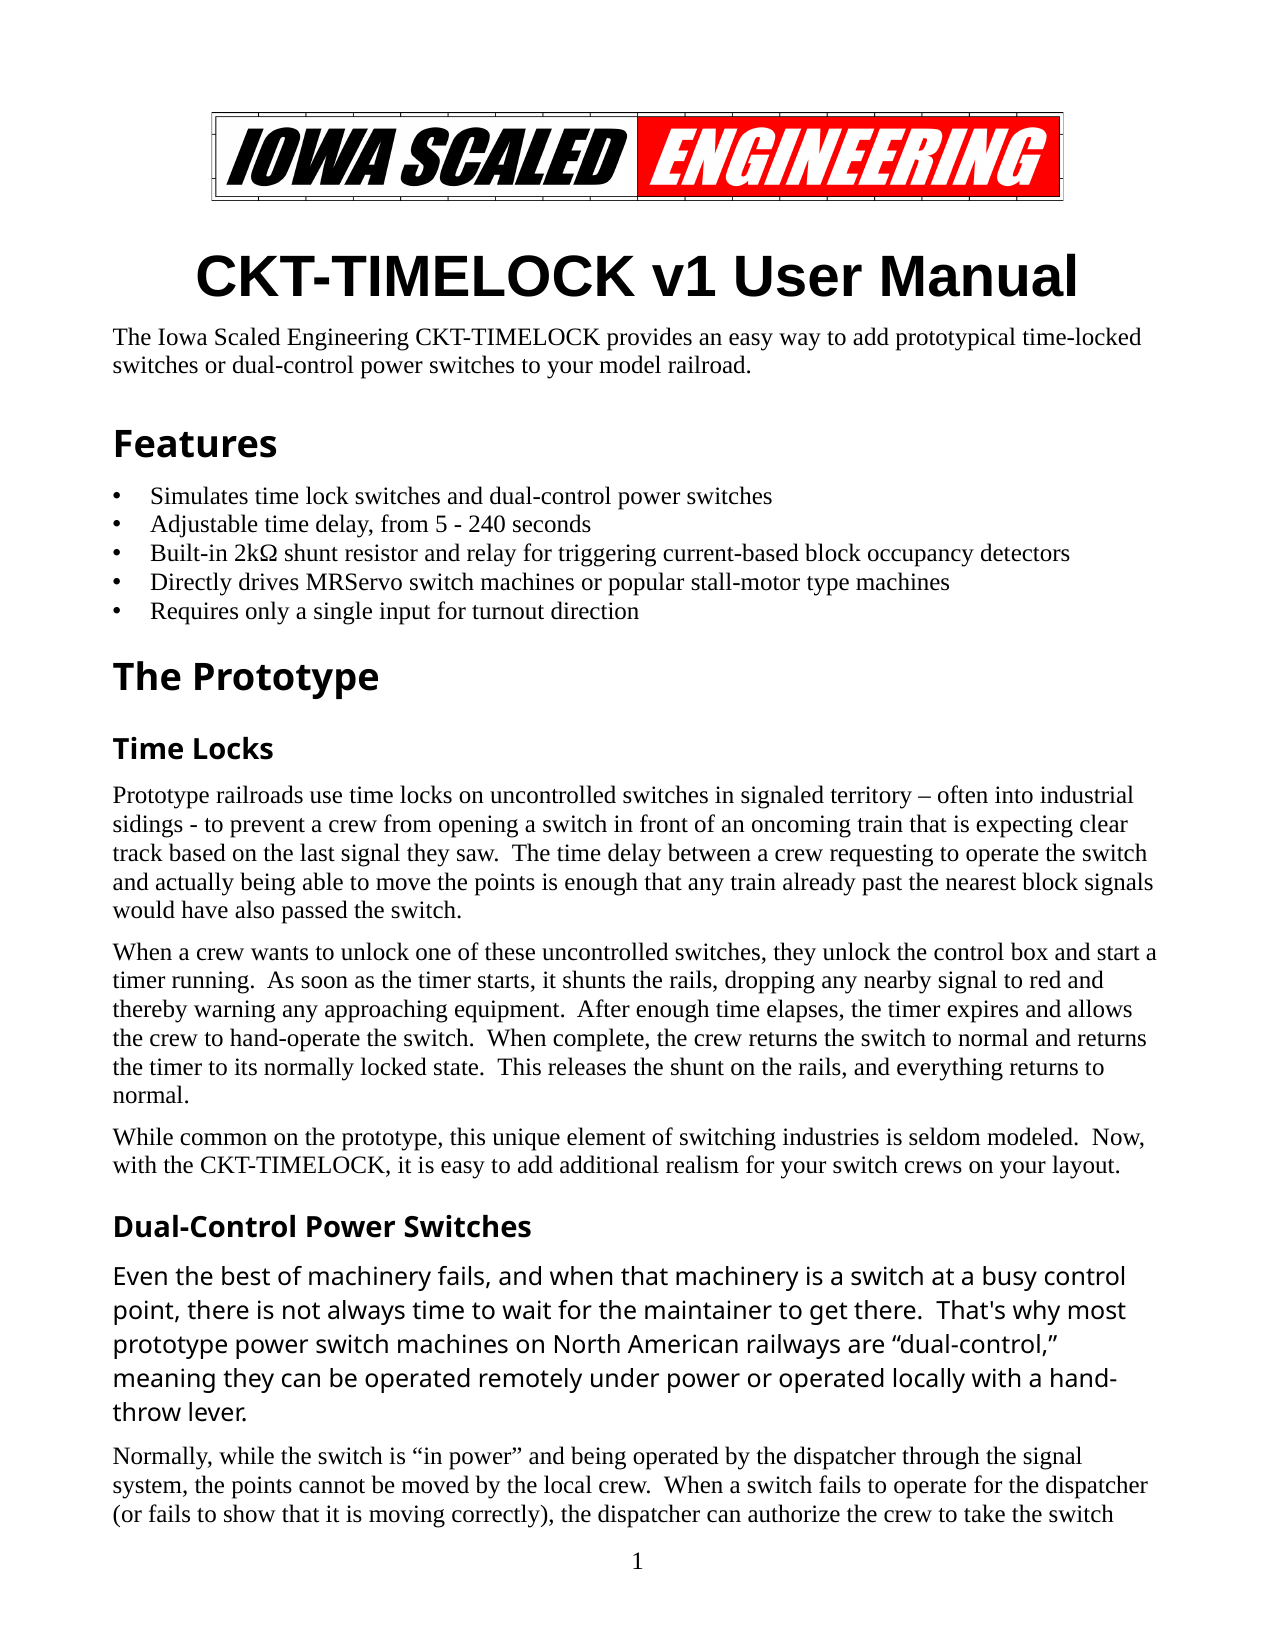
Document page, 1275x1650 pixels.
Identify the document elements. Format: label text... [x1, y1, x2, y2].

list Built-in 2kΩ shunt resistor and relay for triggering current-based block occupancy detectors [112, 538, 1162, 567]
picture [211, 112, 1064, 201]
subtitle Dual-Control Power Switches [112, 1206, 1162, 1246]
subtitle Time Locks [112, 728, 1162, 768]
text Even the best of machinery fails, and when that machinery is a switch at a busy control point, there is not always time to wait for the maintainer to get there. That's why most prototype power switch machines on North American railways are “dual-control,” meaning they can be operated remotely under power or operated locally with a hand-throw lever. [112, 1258, 1162, 1429]
text The Iowa Scaled Engineering CKT-TIMELOCK provides an easy way to add prototypical time-locked switches or dual-control power switches to your model railroad. [112, 322, 1162, 379]
list Requires only a single input for turnout direction [112, 596, 1162, 624]
text Normally, while the switch is “in power” and being operated by the dispatcher through the signal system, the points cannot be moved by the local crew. When a switch fails to operate for the dispatcher (or fails to show that it is moving correctly), the dispatcher can authorize the crew to take the switch [112, 1441, 1162, 1528]
text Prototype railroads use time locks on uncontrolled switches in signaled territory – often into industrial sidings - to prevent a crew from opening a switch in front of an oncoming train that is expecting clear track based on the last signal they saw. The time delay between a crew requesting to operate the switch and actually being able to move the points is enough that any train already past the nearest block signals would have also passed the switch. [112, 781, 1162, 924]
text While common on the prototype, this unique element of switching industries is seldom modeled. Now, with the CKT-TIMELOCK, it is easy to add additional realism for your switch crews on your layout. [112, 1122, 1162, 1179]
title CKT-TIMELOCK v1 User Manual [112, 242, 1162, 309]
subtitle Features [112, 417, 1162, 468]
text When a crew wants to unlock one of these uncontrolled switches, they unlock the control box and start a timer running. As soon as the timer starts, it shunts the rails, dropping any nearby signal to red and thereby warning any approaching equipment. After enough time elapses, the timer expires and allows the crew to hand-operate the switch. When complete, the crew returns the switch to normal and returns the timer to its normally locked state. This releases the shunt on the rails, and everything returns to normal. [112, 937, 1162, 1109]
subtitle The Prototype [112, 649, 1162, 701]
list Directly drives MRServo switch machines or popular stall-motor type machines [112, 567, 1162, 596]
list Adjustable time delay, from 5 - 240 seconds [112, 509, 1162, 538]
list Simulates time lock switches and dual-control power switches [112, 481, 1162, 509]
